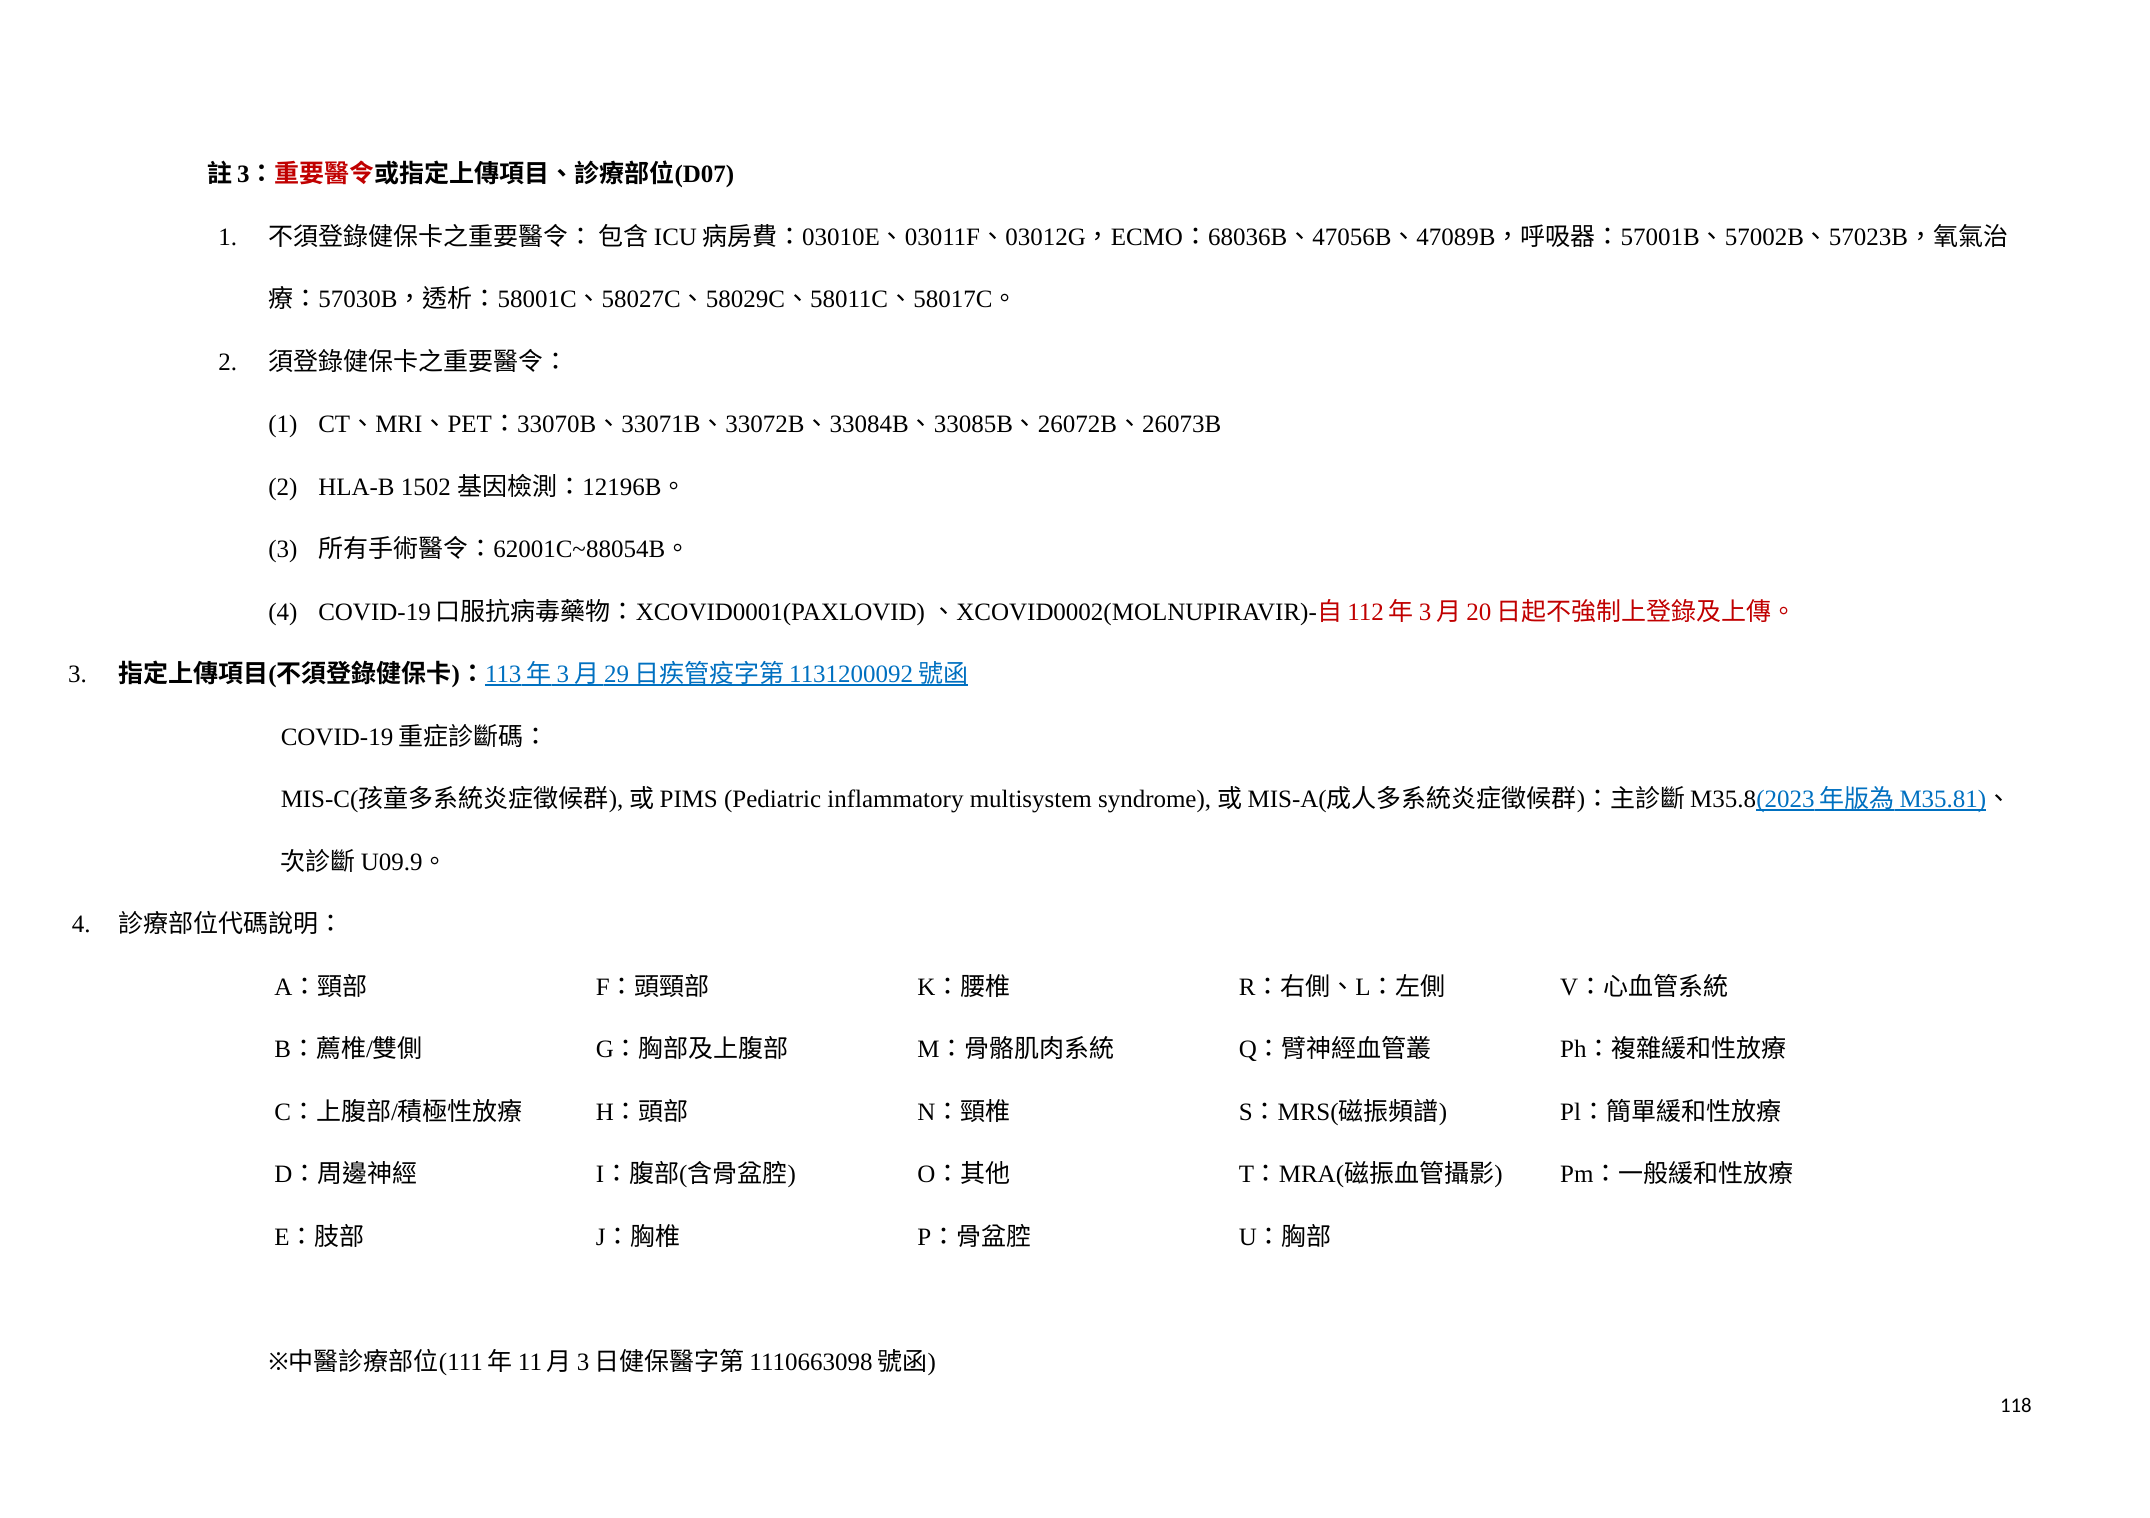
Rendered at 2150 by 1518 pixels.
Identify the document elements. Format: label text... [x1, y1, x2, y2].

table_header V：心血管系統 [1557, 943, 1878, 1005]
table_cell Q：臂神經血管叢 [1236, 1005, 1557, 1067]
table_cell E：肢部 [271, 1193, 593, 1255]
table_cell [593, 1255, 914, 1317]
table_cell Pl：簡單緩和性放療 [1557, 1068, 1878, 1130]
table_cell M：骨骼肌肉系統 [914, 1005, 1236, 1067]
list 須登錄健保卡之重要醫令： [218, 317, 2031, 380]
table_cell [1557, 1193, 1878, 1255]
list HLA-B 1502 基因檢測：12196B。 [268, 442, 2031, 505]
text MIS-C(孩童多系統炎症徵候群), 或PIMS (Pediatric inflammatory multisystem syndrome), 或MIS-A(成人多系統炎症徵候群)：主診斷M35.8(2023年版為M35.81)、次診斷U09.9。 [281, 755, 2031, 880]
subtitle 註3：重要醫令或指定上傳項目、診療部位(D07) [207, 130, 2031, 192]
table_cell G：胸部及上腹部 [593, 1005, 914, 1067]
table_cell J：胸椎 [593, 1193, 914, 1255]
table_cell S：MRS(磁振頻譜) [1236, 1068, 1557, 1130]
table_cell D：周邊神經 [271, 1130, 593, 1192]
text ※中醫診療部位(111年11月3日健保醫字第1110663098號函) [268, 1317, 2031, 1380]
table_header A：頸部 [271, 943, 593, 1005]
list 指定上傳項目(不須登錄健保卡)：113年3月29日疾管疫字第1131200092號函 [68, 630, 2031, 692]
table_header R：右側、L：左側 [1236, 943, 1557, 1005]
table_cell B：薦椎/雙側 [271, 1005, 593, 1067]
list CT、MRI、PET：33070B、33071B、33072B、33084B、33085B、26072B、26073B [268, 380, 2031, 442]
table_cell O：其他 [914, 1130, 1236, 1192]
table_cell I：腹部(含骨盆腔) [593, 1130, 914, 1192]
table_cell [914, 1255, 1236, 1317]
table_cell Pm：一般緩和性放療 [1557, 1130, 1878, 1192]
table_cell T：MRA(磁振血管攝影) [1236, 1130, 1557, 1192]
table_cell [1236, 1255, 1557, 1317]
list 不須登錄健保卡之重要醫令： 包含ICU病房費：03010E、03011F、03012G，ECMO：68036B、47056B、47089B，呼吸器：57001B、57002B、57023B，氧氣治療：57030B，透析：58001C、58027C、58029C、58011C、58017C。 [218, 192, 2031, 317]
table_cell U：胸部 [1236, 1193, 1557, 1255]
list 診療部位代碼說明： [72, 880, 2031, 942]
table_header K：腰椎 [914, 943, 1236, 1005]
list COVID-19口服抗病毒藥物：XCOVID0001(PAXLOVID) 、XCOVID0002(MOLNUPIRAVIR)-自112年3月20日起不強制上登錄及上傳。 [268, 567, 2031, 630]
table_cell [271, 1255, 593, 1317]
table_cell Ph：複雜緩和性放療 [1557, 1005, 1878, 1067]
table_cell H：頭部 [593, 1068, 914, 1130]
text COVID-19重症診斷碼： [281, 692, 2031, 755]
table_header F：頭頸部 [593, 943, 914, 1005]
table_cell C：上腹部/積極性放療 [271, 1068, 593, 1130]
table_cell [1557, 1255, 1878, 1317]
table_cell P：骨盆腔 [914, 1193, 1236, 1255]
list 所有手術醫令：62001C~88054B。 [268, 505, 2031, 567]
table_cell N：頸椎 [914, 1068, 1236, 1130]
